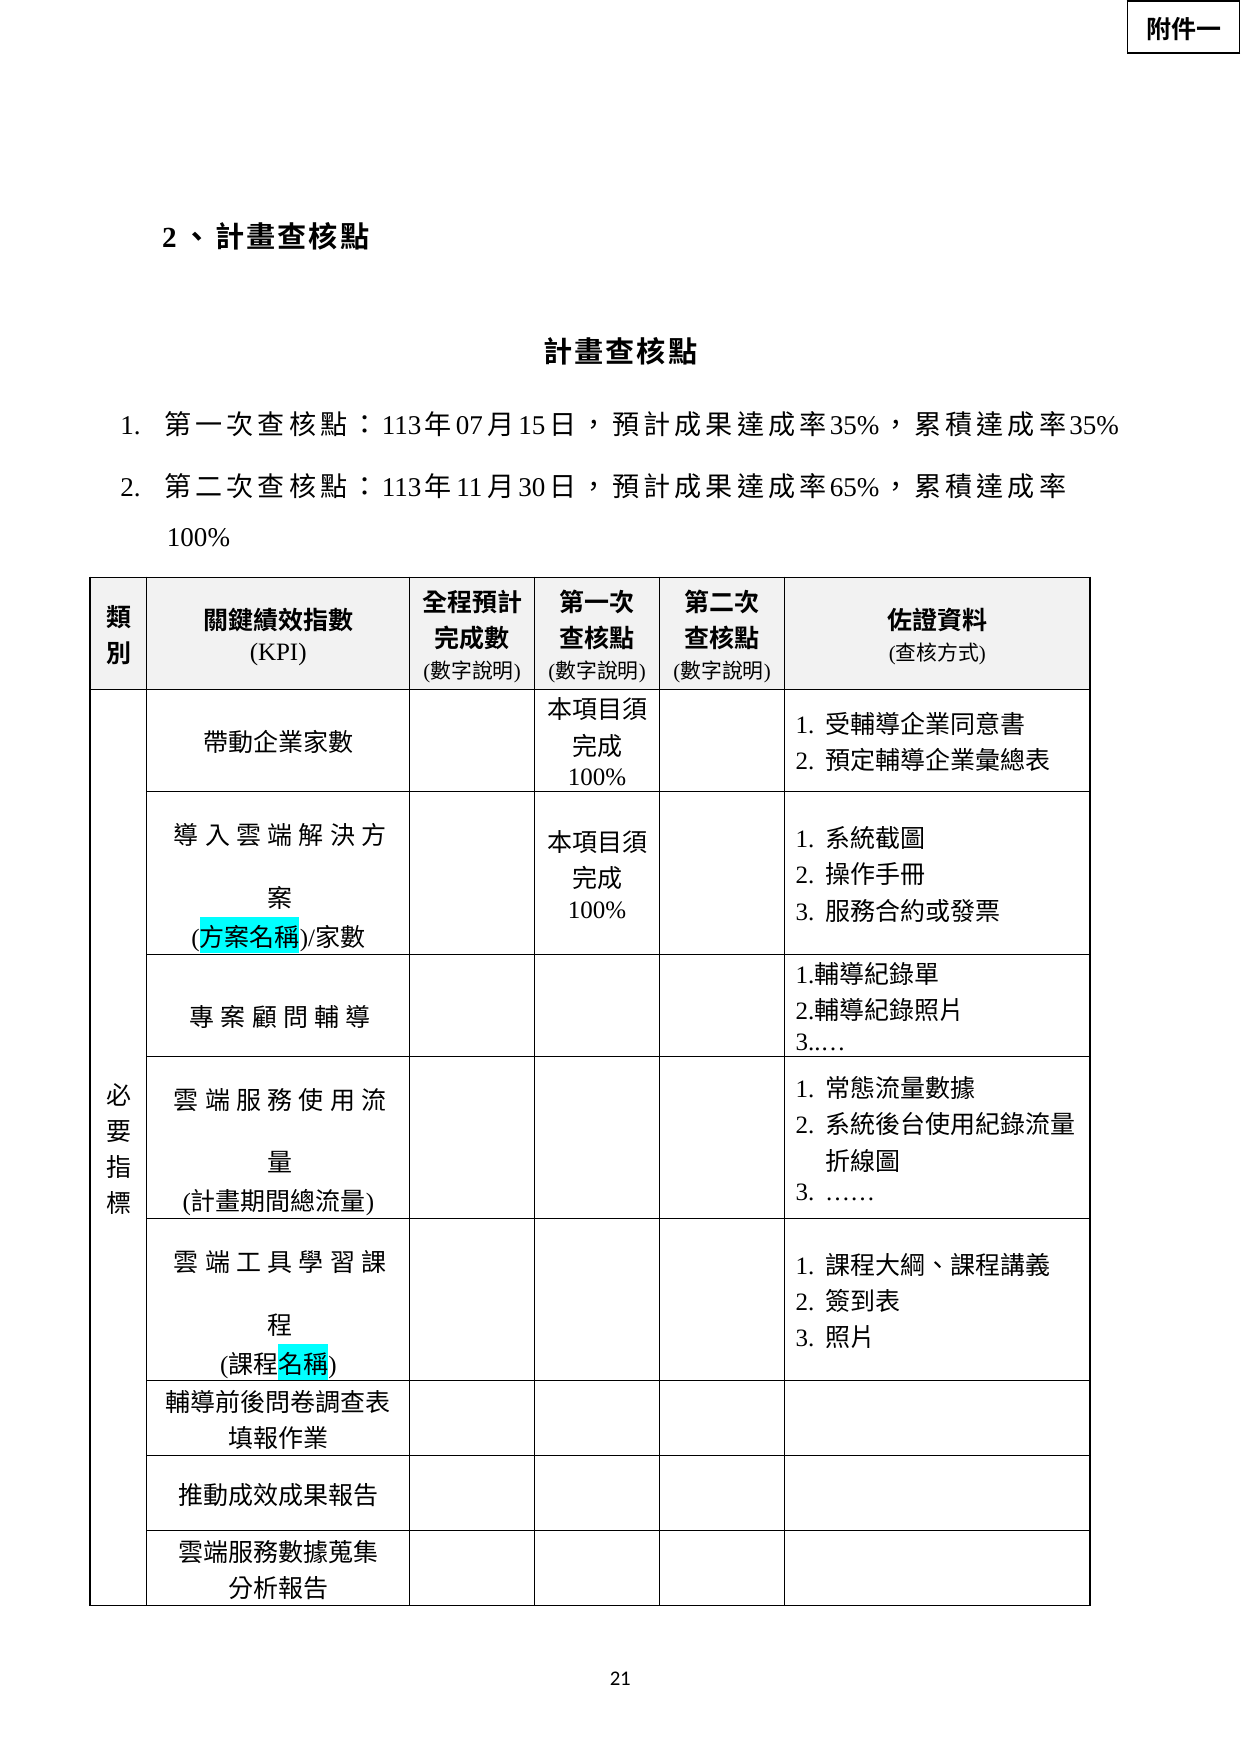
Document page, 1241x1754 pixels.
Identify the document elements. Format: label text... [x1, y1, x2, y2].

table_cell 輔導前後問卷調查表 填報作業 [147, 1381, 409, 1455]
table_cell [785, 1531, 1089, 1605]
table_cell [410, 690, 534, 791]
table_header 佐證資料 (查核方式) [785, 578, 1089, 689]
table_cell [410, 1381, 534, 1455]
table_cell 本項目須完成100% [535, 792, 659, 953]
table_cell [535, 955, 659, 1056]
table_cell [660, 1219, 784, 1380]
table_cell [410, 1219, 534, 1380]
table_cell [410, 1531, 534, 1605]
table_header 類別 [91, 578, 146, 689]
list 計畫查核點 [158, 152, 1120, 277]
table_cell 系統截圖 操作手冊 服務合約或發票 [785, 792, 1089, 953]
table_header 關鍵績效指數 (KPI) [147, 578, 409, 689]
text 計畫查核點 [120, 308, 1120, 370]
table_cell 常態流量數據 系統後台使用紀錄流量折線圖 …… [785, 1057, 1089, 1218]
table_cell [785, 1381, 1089, 1455]
table_cell [410, 1057, 534, 1218]
table_cell [410, 1456, 534, 1530]
table_cell 必要指標 [91, 690, 146, 1605]
table_cell [660, 792, 784, 953]
table_cell [660, 690, 784, 791]
table_header 第二次 查核點 (數字說明) [660, 578, 784, 689]
table_cell 受輔導企業同意書 預定輔導企業彙總表 [785, 690, 1089, 791]
table_cell [410, 792, 534, 953]
table_cell 課程大綱、課程講義 簽到表 照片 [785, 1219, 1089, 1380]
table_cell 1.輔導紀錄單 2.輔導紀錄照片 3..… [785, 955, 1089, 1056]
table_cell 專案顧問輔導 [147, 955, 409, 1056]
table_cell 雲端工具學習課程 (課程名稱) [147, 1219, 409, 1380]
table_cell [660, 1531, 784, 1605]
table_cell [410, 955, 534, 1056]
table_cell [535, 1057, 659, 1218]
table_cell [535, 1456, 659, 1530]
table_cell [660, 1456, 784, 1530]
table_cell [660, 1057, 784, 1218]
table_cell [660, 955, 784, 1056]
table_header 第一次 查核點 (數字說明) [535, 578, 659, 689]
table_cell 雲端服務數據蒐集 分析報告 [147, 1531, 409, 1605]
table_header 全程預計完成數 (數字說明) [410, 578, 534, 689]
table_cell 本項目須完成100% [535, 690, 659, 791]
table_cell [535, 1219, 659, 1380]
list 第二次查核點：113年11月30日，預計成果達成率65%，累積達成率100% [120, 433, 1120, 558]
table_cell 帶動企業家數 [147, 690, 409, 791]
table_cell 導入雲端解決方案 (方案名稱)/家數 [147, 792, 409, 953]
table_cell [785, 1456, 1089, 1530]
table_cell 推動成效成果報告 [147, 1456, 409, 1530]
table_cell [535, 1381, 659, 1455]
table_cell 雲端服務使用流量 (計畫期間總流量) [147, 1057, 409, 1218]
table_cell [660, 1381, 784, 1455]
table_cell [535, 1531, 659, 1605]
list 第一次查核點：113年07月15日，預計成果達成率35%，累積達成率35% [120, 370, 1120, 433]
